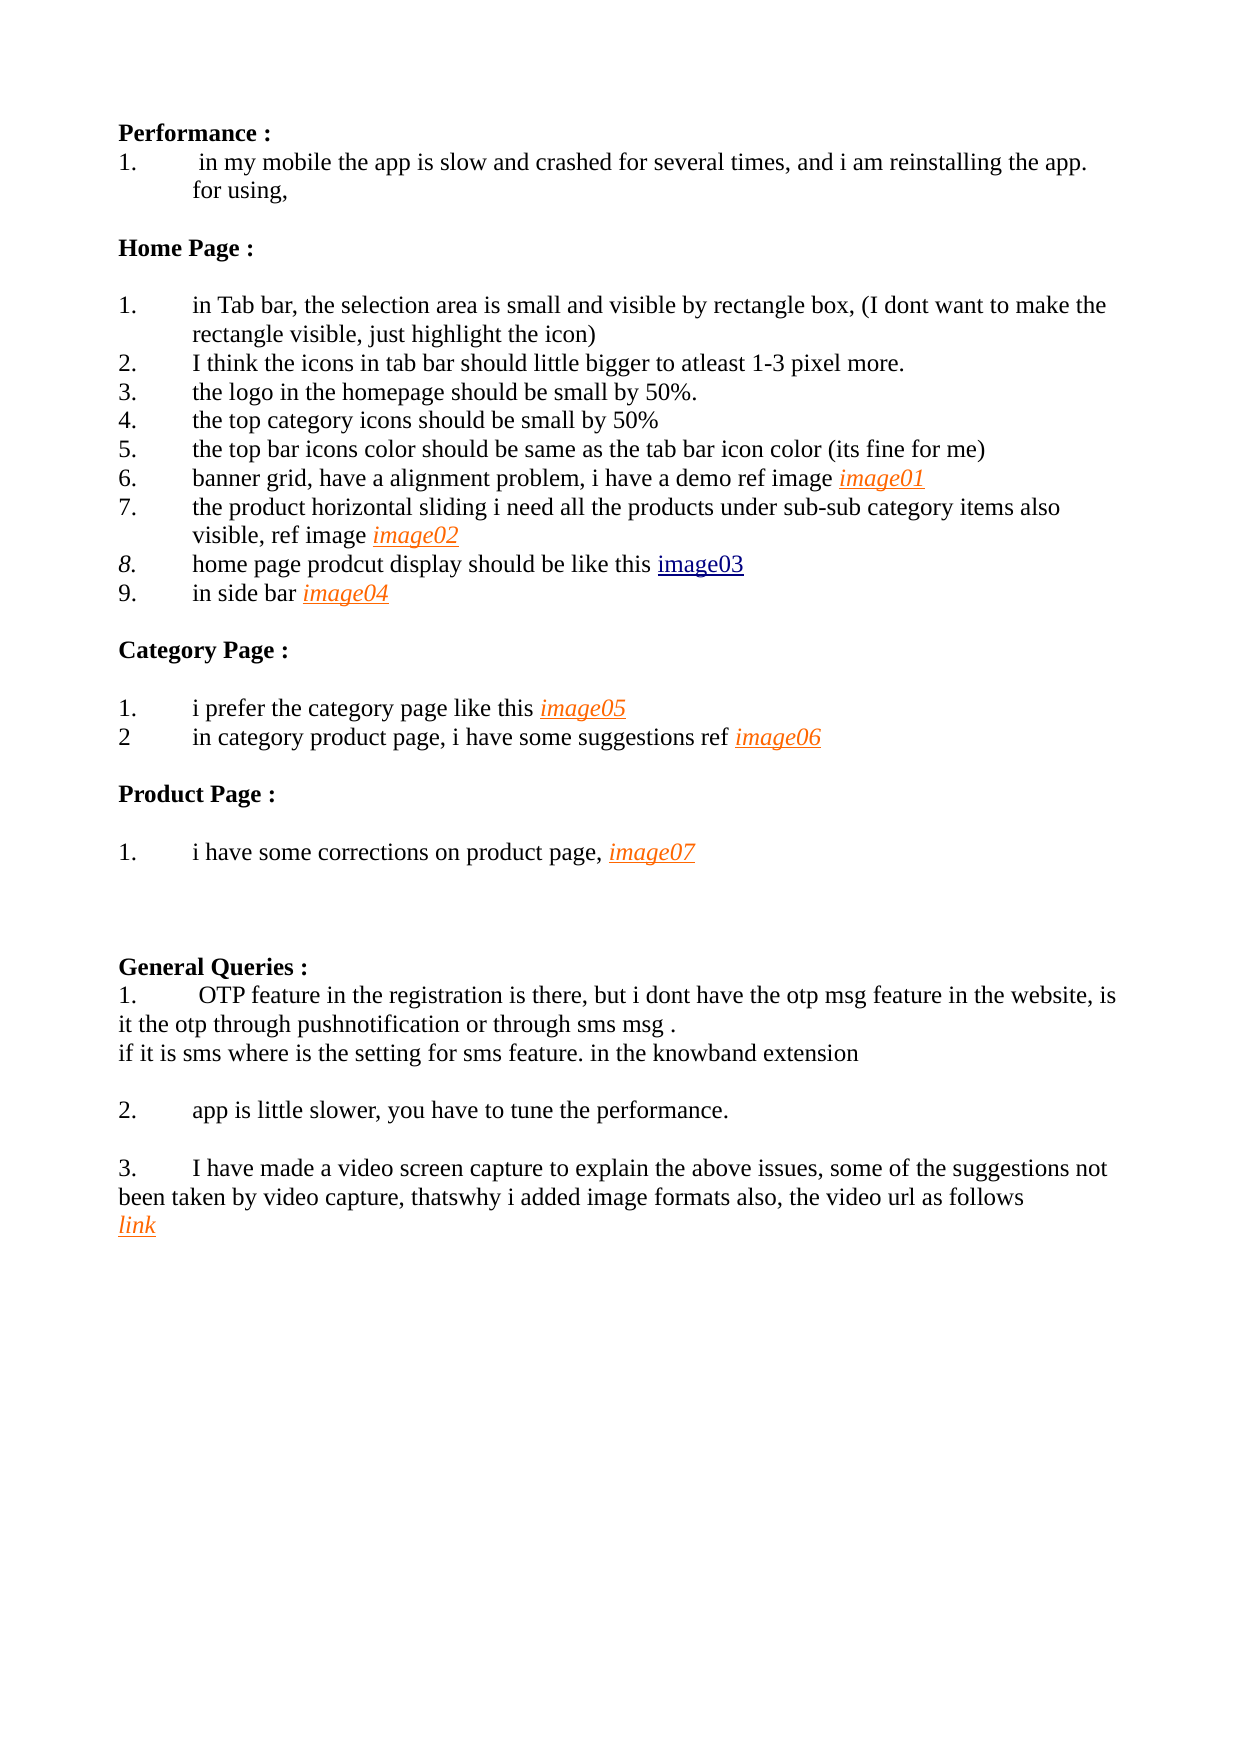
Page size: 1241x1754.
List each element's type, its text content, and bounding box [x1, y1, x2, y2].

text 3. I have made a video screen capture to explain the above issues, some of the suggestions not been taken by video capture, thatswhy i added image formats also, the video url as follows [118, 1153, 1122, 1211]
text 2 in category product page, i have some suggestions ref image06 [118, 722, 1122, 751]
text Performance : [118, 118, 1122, 147]
text 5. the top bar icons color should be same as the tab bar icon color (its fine for me) [118, 434, 1122, 463]
text 1. OTP feature in the registration is there, but i dont have the otp msg feature in the website, is it the otp through pushnotification or through sms msg . [118, 981, 1122, 1038]
text if it is sms where is the setting for sms feature. in the knowband extension [118, 1038, 1122, 1067]
text 1. in my mobile the app is slow and crashed for several times, and i am reinstalling the app. for using, [118, 147, 1122, 204]
text link [118, 1211, 1122, 1239]
text Home Page : [118, 233, 1122, 262]
text 3. the logo in the homepage should be small by 50%. [118, 377, 1122, 406]
text Product Page : [118, 779, 1122, 808]
text 1. in Tab bar, the selection area is small and visible by rectangle box, (I dont want to make the rectangle visible, just highlight the icon) [118, 291, 1122, 348]
text 4. the top category icons should be small by 50% [118, 406, 1122, 434]
text 7. the product horizontal sliding i need all the products under sub-sub category items also visible, ref image image02 [118, 492, 1122, 549]
text 1. i have some corrections on product page, image07 [118, 837, 1122, 866]
text 8. home page prodcut display should be like this image03 [118, 549, 1122, 578]
text Category Page : [118, 636, 1122, 664]
text General Queries : [118, 952, 1122, 981]
text 2. I think the icons in tab bar should little bigger to atleast 1-3 pixel more. [118, 348, 1122, 377]
text 1. i prefer the category page like this image05 [118, 693, 1122, 722]
text 2. app is little slower, you have to tune the performance. [118, 1096, 1122, 1124]
text 6. banner grid, have a alignment problem, i have a demo ref image image01 [118, 463, 1122, 492]
text 9. in side bar image04 [118, 578, 1122, 607]
